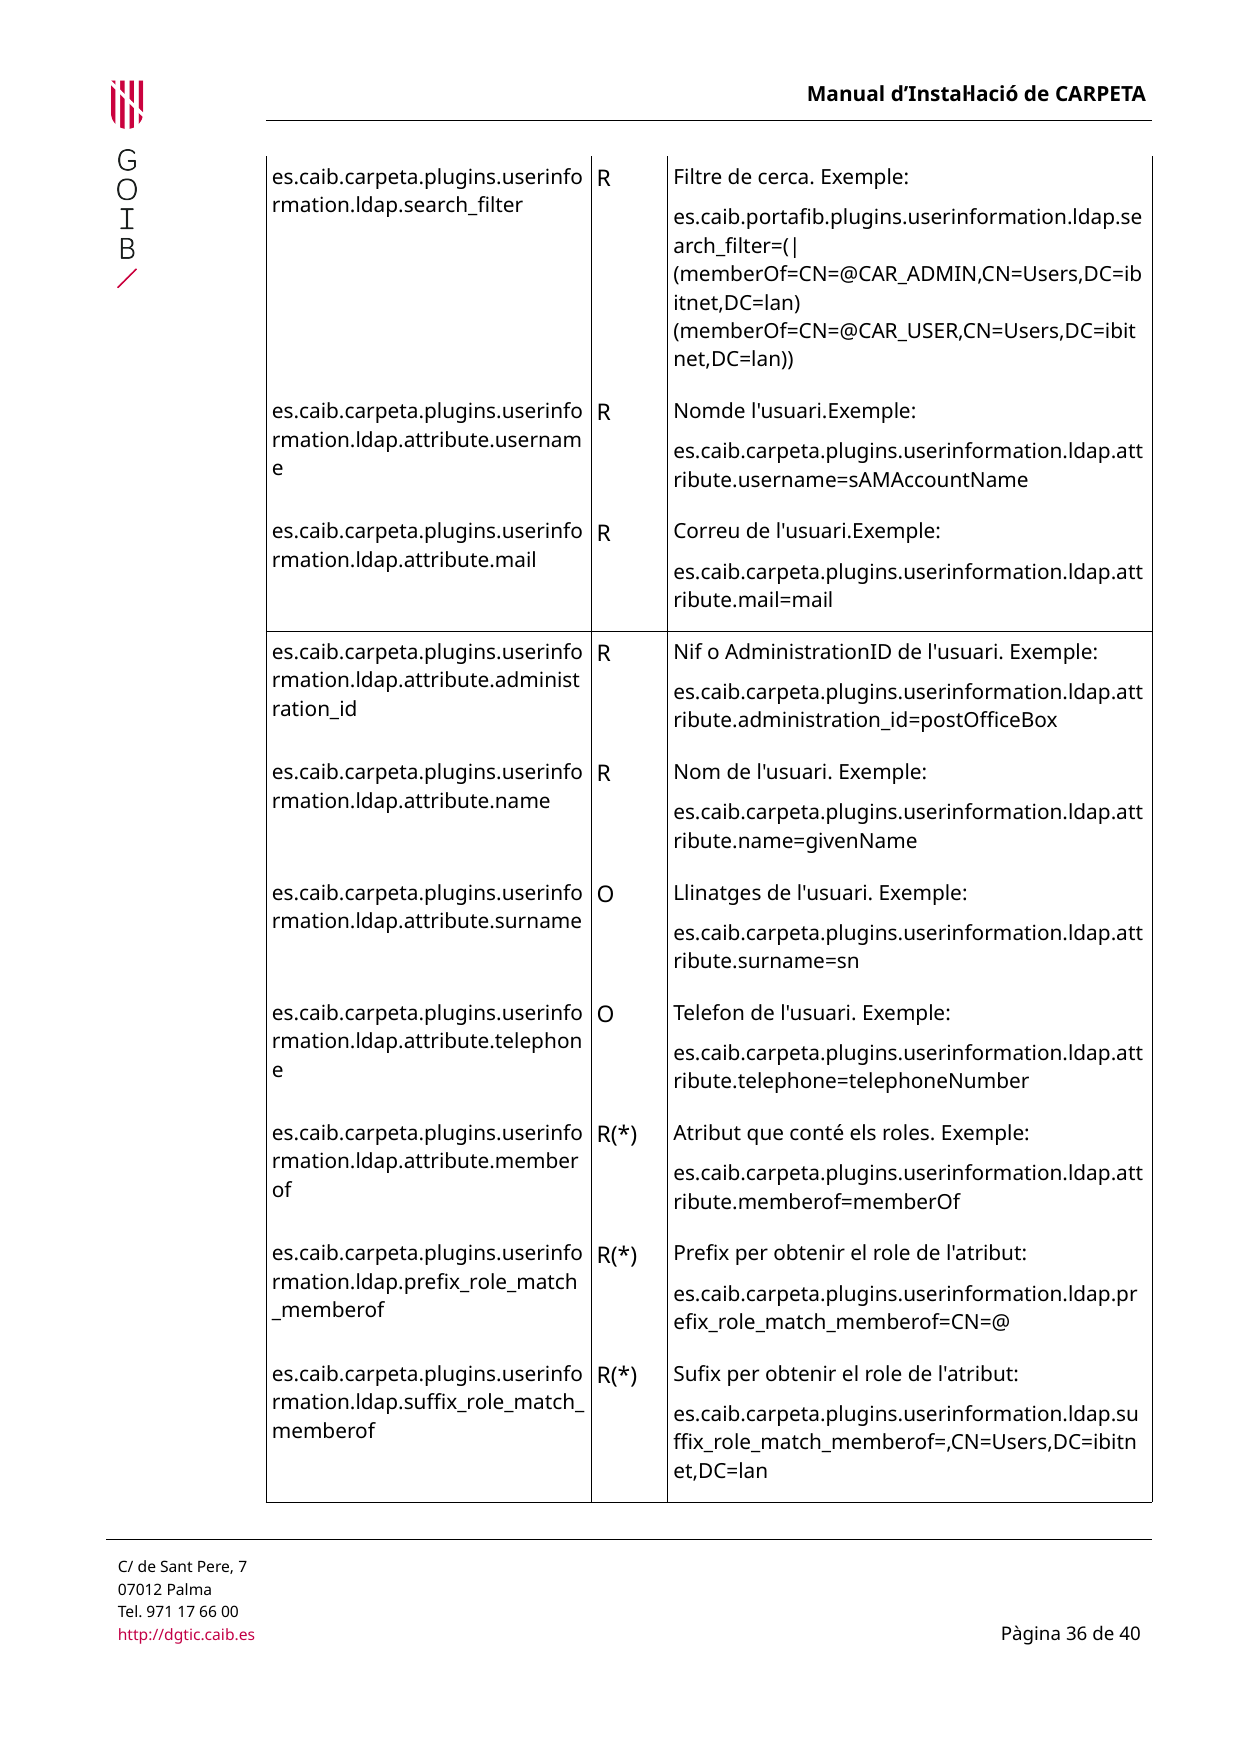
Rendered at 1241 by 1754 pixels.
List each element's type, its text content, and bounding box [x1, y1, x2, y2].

table_cell Telefon de l'usuari. Exemple: es.caib.carpeta.plugins.userinformation.ldap.attribute.telephone=telephoneNumber [668, 992, 1152, 1112]
table_cell R [592, 511, 667, 631]
table_cell es.caib.carpeta.plugins.userinformation.ldap.suffix_role_match_memberof [267, 1353, 591, 1502]
table_cell Correu de l'usuari.Exemple: es.caib.carpeta.plugins.userinformation.ldap.attribute.mail=mail [668, 511, 1152, 631]
table_cell Filtre de cerca. Exemple: es.caib.portafib.plugins.userinformation.ldap.search_filter=(|(memberOf=CN=@CAR_ADMIN,CN=Users,DC=ibitnet,DC=lan)(memberOf=CN=@CAR_USER,CN=Users,DC=ibitnet,DC=lan)) [668, 156, 1152, 391]
table_cell es.caib.carpeta.plugins.userinformation.ldap.attribute.telephone [267, 992, 591, 1112]
table_cell R(*) [592, 1353, 667, 1502]
table_cell Sufix per obtenir el role de l'atribut: es.caib.carpeta.plugins.userinformation.ldap.suffix_role_match_memberof=,CN=Users,DC=ibitnet,DC=lan [668, 1353, 1152, 1502]
table_cell es.caib.carpeta.plugins.userinformation.ldap.attribute.memberof [267, 1113, 591, 1233]
table_cell Nom de l'usuari. Exemple: es.caib.carpeta.plugins.userinformation.ldap.attribute.name=givenName [668, 752, 1152, 872]
table_cell es.caib.carpeta.plugins.userinformation.ldap.attribute.mail [267, 511, 591, 631]
table_cell es.caib.carpeta.plugins.userinformation.ldap.search_filter [267, 156, 591, 391]
table_cell es.caib.carpeta.plugins.userinformation.ldap.attribute.surname [267, 872, 591, 992]
table_cell Nomde l'usuari.Exemple: es.caib.carpeta.plugins.userinformation.ldap.attribute.username=sAMAccountName [668, 391, 1152, 511]
table_cell R(*) [592, 1113, 667, 1233]
table_cell R [592, 391, 667, 511]
table_cell Llinatges de l'usuari. Exemple: es.caib.carpeta.plugins.userinformation.ldap.attribute.surname=sn [668, 872, 1152, 992]
table_cell R [592, 632, 667, 752]
table_cell R [592, 752, 667, 872]
picture [82, 57, 172, 319]
table_cell es.caib.carpeta.plugins.userinformation.ldap.prefix_role_match_memberof [267, 1233, 591, 1353]
table_cell R(*) [592, 1233, 667, 1353]
table_cell R [592, 156, 667, 391]
table_cell Atribut que conté els roles. Exemple: es.caib.carpeta.plugins.userinformation.ldap.attribute.memberof=memberOf [668, 1113, 1152, 1233]
table_cell Prefix per obtenir el role de l'atribut: es.caib.carpeta.plugins.userinformation.ldap.prefix_role_match_memberof=CN=@ [668, 1233, 1152, 1353]
table_cell es.caib.carpeta.plugins.userinformation.ldap.attribute.administration_id [267, 632, 591, 752]
table_cell Nif o AdministrationID de l'usuari. Exemple: es.caib.carpeta.plugins.userinformation.ldap.attribute.administration_id=postOfficeBox [668, 632, 1152, 752]
table_cell es.caib.carpeta.plugins.userinformation.ldap.attribute.name [267, 752, 591, 872]
table_cell es.caib.carpeta.plugins.userinformation.ldap.attribute.username [267, 391, 591, 511]
table_cell O [592, 992, 667, 1112]
table_cell O [592, 872, 667, 992]
